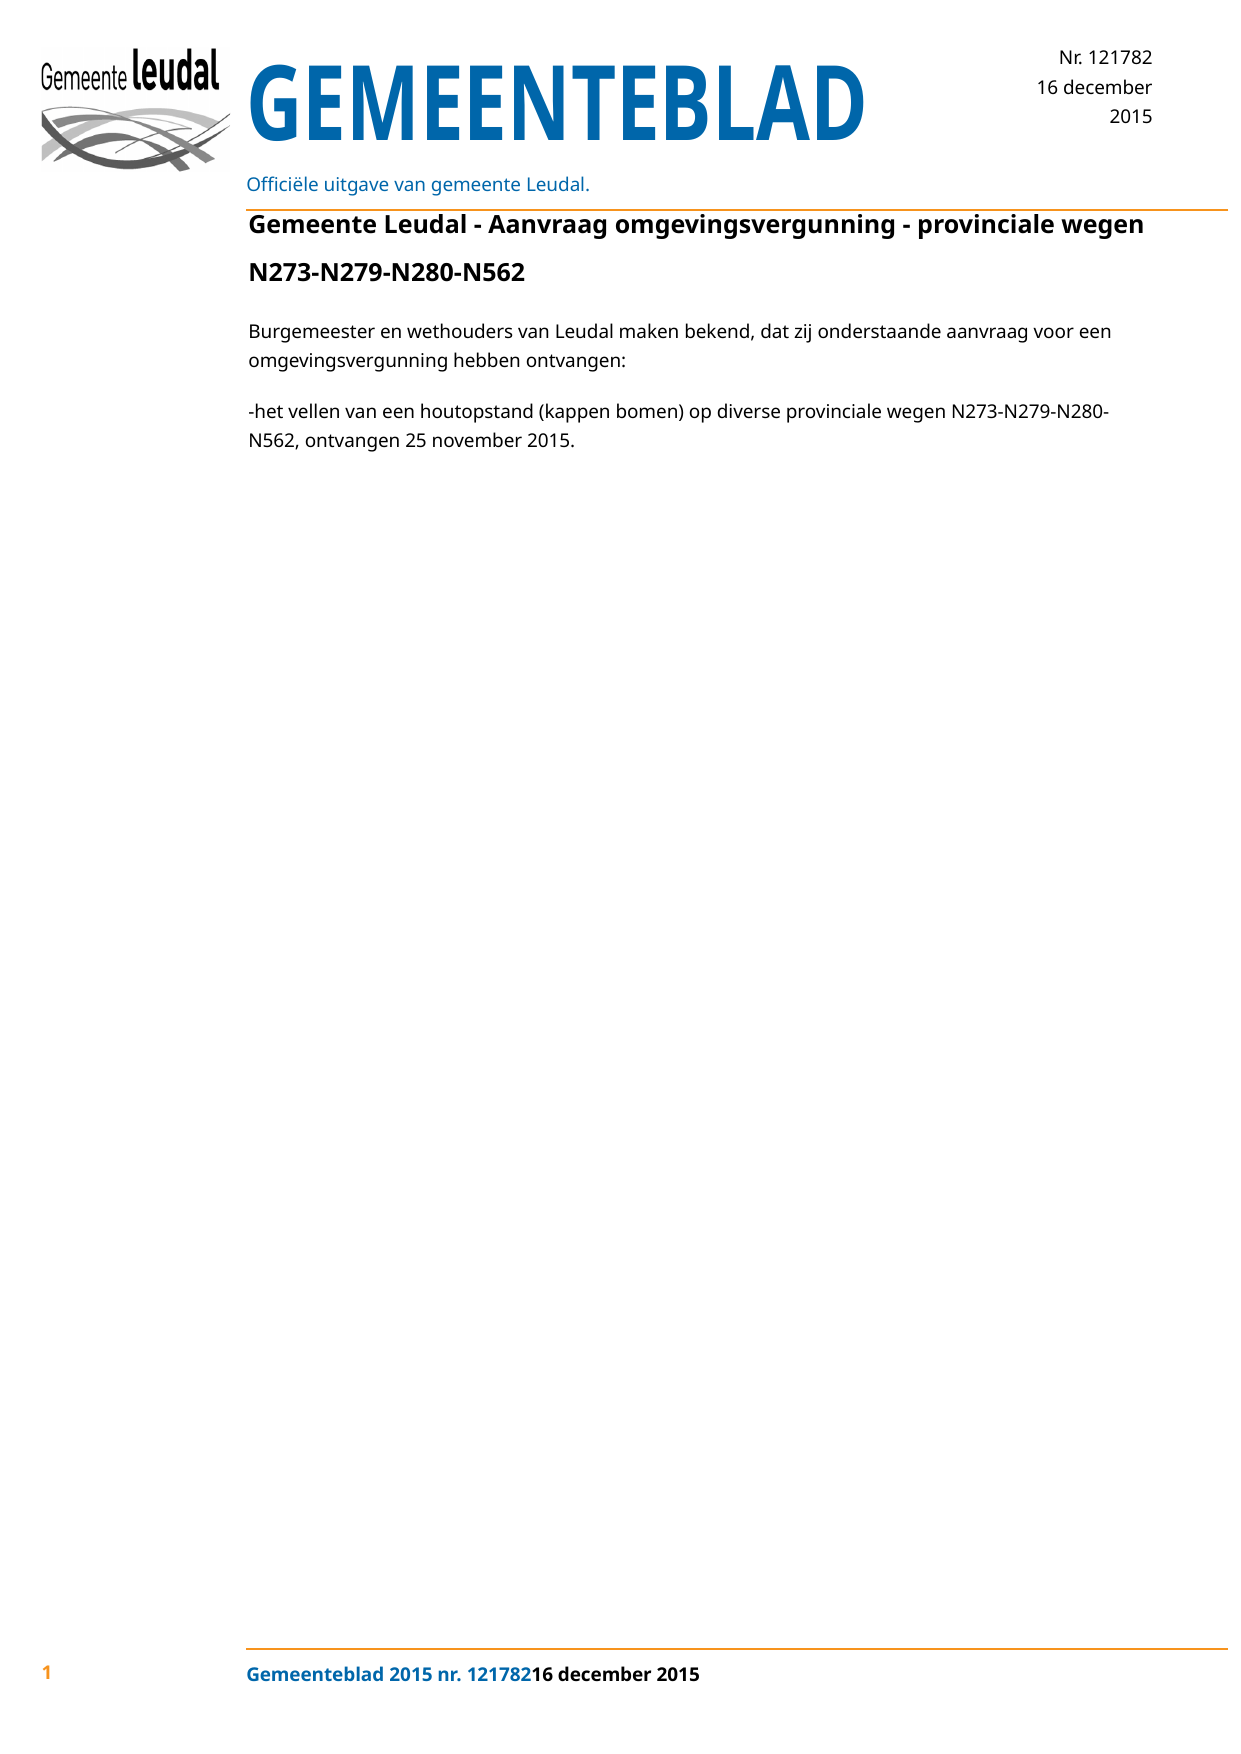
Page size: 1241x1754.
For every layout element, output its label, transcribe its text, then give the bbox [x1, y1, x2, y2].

picture [41, 47, 231, 172]
text Burgemeester en wethouders van Leudal maken bekend, dat zij onderstaande aanvraag voor een omgevingsvergunning hebben ontvangen: [248, 318, 1152, 373]
text Gemeente Leudal - Aanvraag omgevingsvergunning - provinciale wegen N273-N279-N280-N562 [248, 211, 1152, 288]
text -het vellen van een houtopstand (kappen bomen) op diverse provinciale wegen N273-N279-N280-N562, ontvangen 25 november 2015. [248, 398, 1152, 453]
